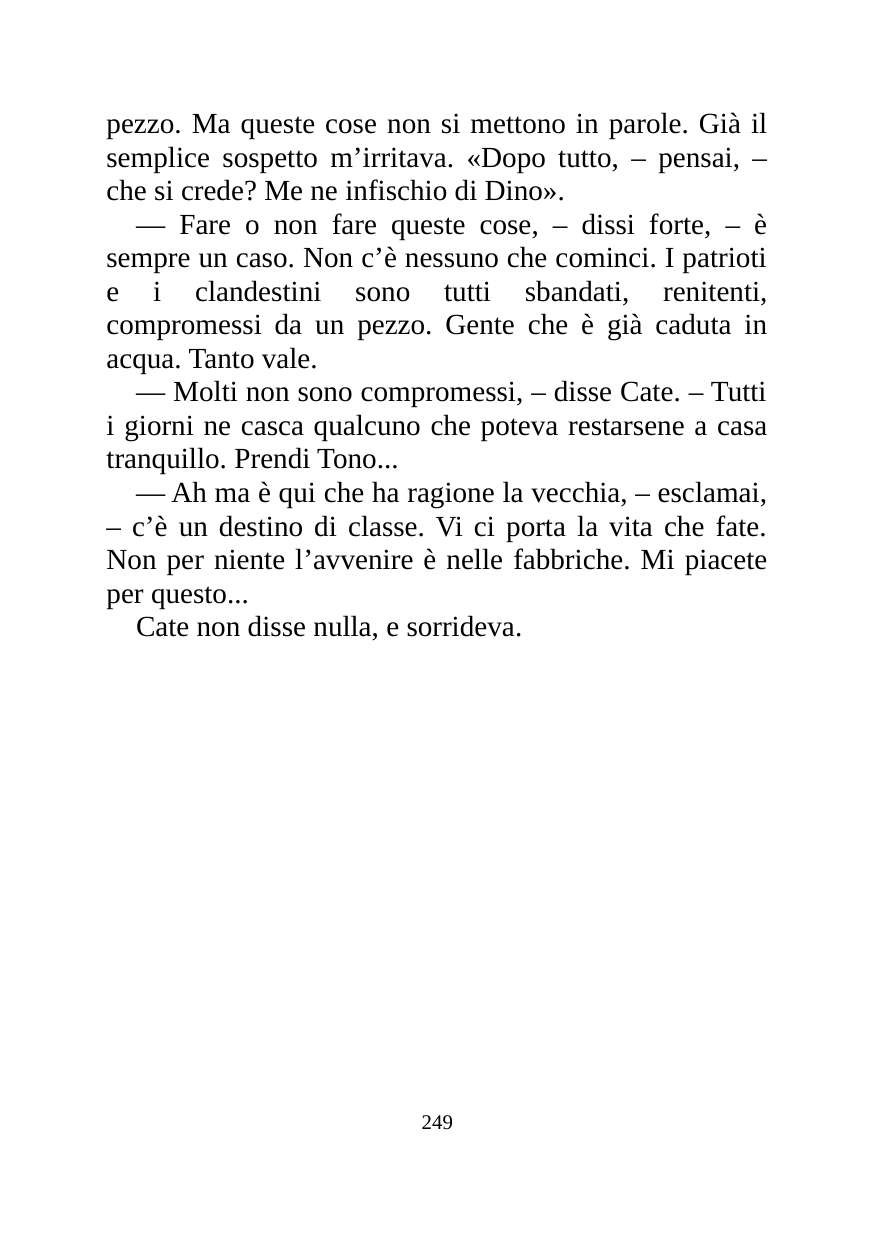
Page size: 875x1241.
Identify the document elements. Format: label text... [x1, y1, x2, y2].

text — Fare o non fare queste cose, – dissi forte, – è sempre un caso. Non c’è nessuno che cominci. I patrioti e i clandestini sono tutti sbandati, renitenti, compromessi da un pezzo. Gente che è già caduta in acqua. Tanto vale. [106, 207, 768, 374]
text — Molti non sono compromessi, – disse Cate. – Tutti i giorni ne casca qualcuno che poteva restarsene a casa tranquillo. Prendi Tono... [106, 374, 768, 475]
text pezzo. Ma queste cose non si mettono in parole. Già il semplice sospetto m’irritava. «Dopo tutto, – pensai, – che si crede? Me ne infischio di Dino». [106, 106, 768, 207]
text Cate non disse nulla, e sorrideva. [106, 609, 768, 643]
text — Ah ma è qui che ha ragione la vecchia, – esclamai, – c’è un destino di classe. Vi ci porta la vita che fate. Non per niente l’avvenire è nelle fabbriche. Mi piacete per questo... [106, 475, 768, 609]
